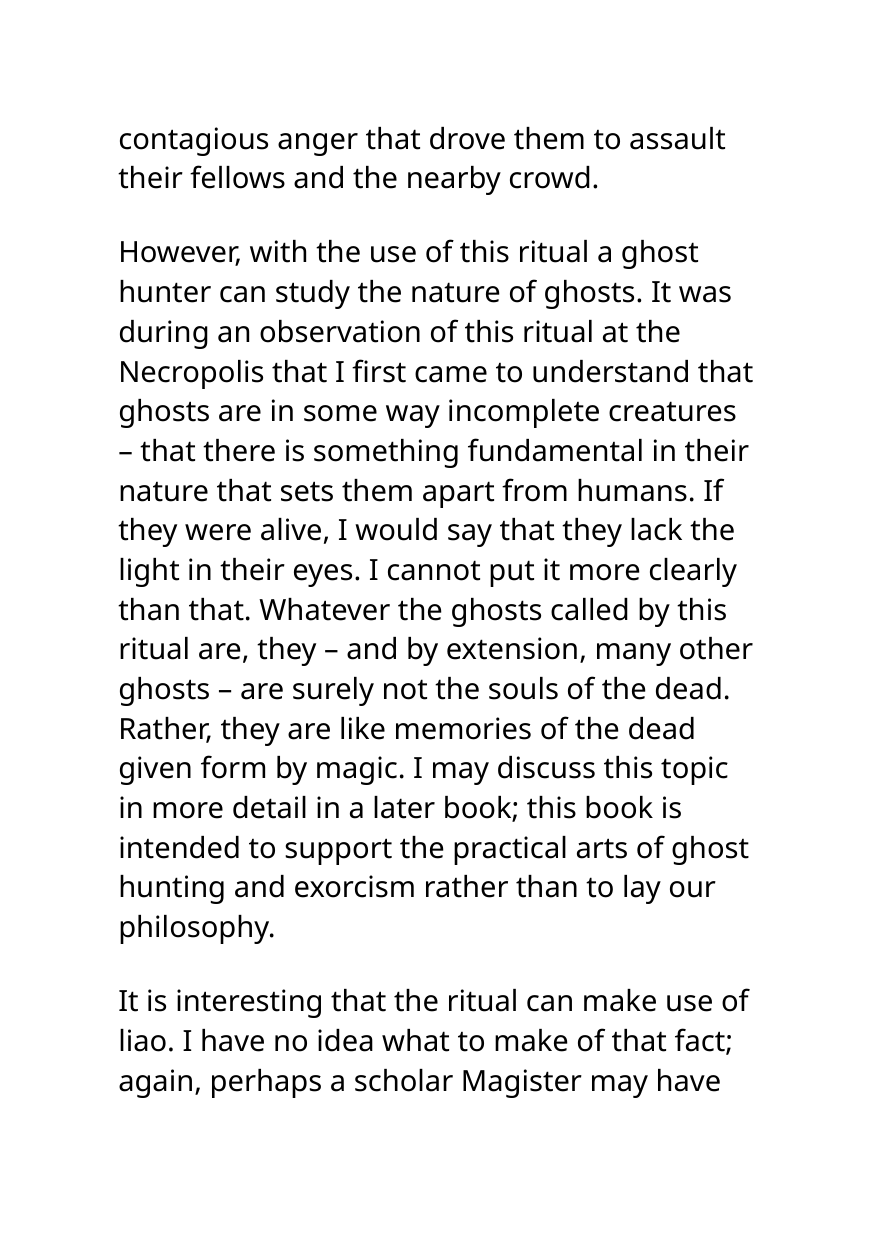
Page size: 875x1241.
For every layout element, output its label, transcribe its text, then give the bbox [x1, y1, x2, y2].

text It is interesting that the ritual can make use of liao. I have no idea what to make of that fact; again, perhaps a scholar Magister may have [118, 980, 756, 1099]
text However, with the use of this ritual a ghost hunter can study the nature of ghosts. It was during an observation of this ritual at the Necropolis that I first came to understand that ghosts are in some way incomplete creatures – that there is something fundamental in their nature that sets them apart from humans. If they were alive, I would say that they lack the light in their eyes. I cannot put it more clearly than that. Whatever the ghosts called by this ritual are, they – and by extension, many other ghosts – are surely not the souls of the dead. Rather, they are like memories of the dead given form by magic. I may discuss this topic in more detail in a later book; this book is intended to support the practical arts of ghost hunting and exorcism rather than to lay our philosophy. [118, 232, 756, 946]
text contagious anger that drove them to assault their fellows and the nearby crowd. [118, 118, 756, 197]
